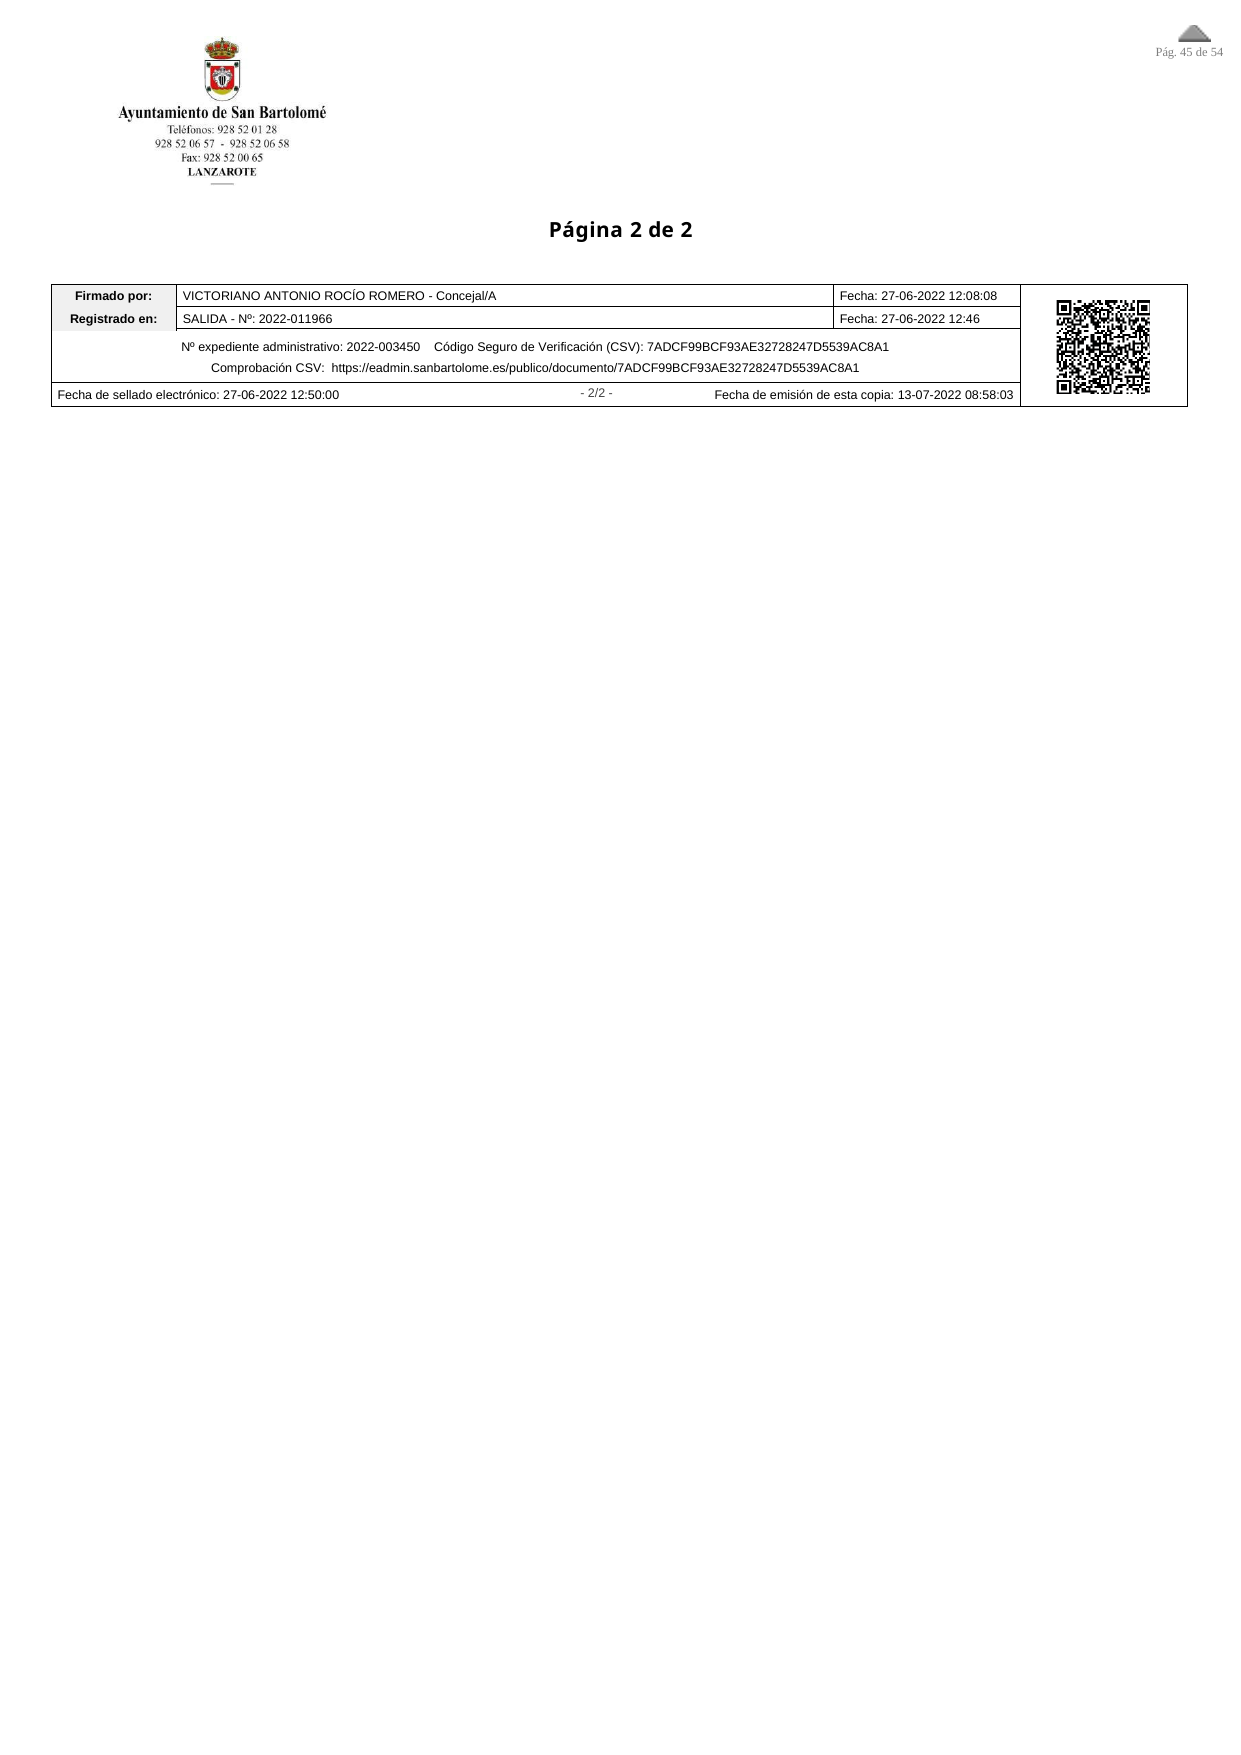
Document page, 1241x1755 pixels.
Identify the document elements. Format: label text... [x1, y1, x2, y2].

table_cell Fecha: 27-06-2022 12:46 [834, 307, 1020, 328]
picture [116, 36, 329, 186]
table_cell SALIDA - Nº: 2022-011966 [177, 307, 833, 328]
table_header VICTORIANO ANTONIO ROCÍO ROMERO - Concejal/A [177, 285, 833, 306]
table_header Fecha: 27-06-2022 12:08:08 [834, 285, 1020, 306]
table_cell Nº expediente administrativo: 2022-003450 Código Seguro de Verificación (CSV): 7ADCF99BCF93AE32728247D5539AC8A1 Comprobación CSV: https://eadmin.sanbartolome.es/publico/documento/7ADCF99BCF93AE32728247D5539AC8A1 [52, 329, 1020, 382]
picture [1056, 300, 1150, 394]
table_header Firmado por: [52, 285, 176, 306]
table_cell Fecha de sellado electrónico: 27-06-2022 12:50:00 - 2/2 - Fecha de emisión de esta copia: 13-07-2022 08:58:03 [52, 383, 1020, 406]
table_header [1021, 285, 1187, 406]
picture [1177, 25, 1211, 42]
table_cell Registrado en: [52, 309, 176, 328]
text Página 2 de 2 [42, 215, 1199, 243]
